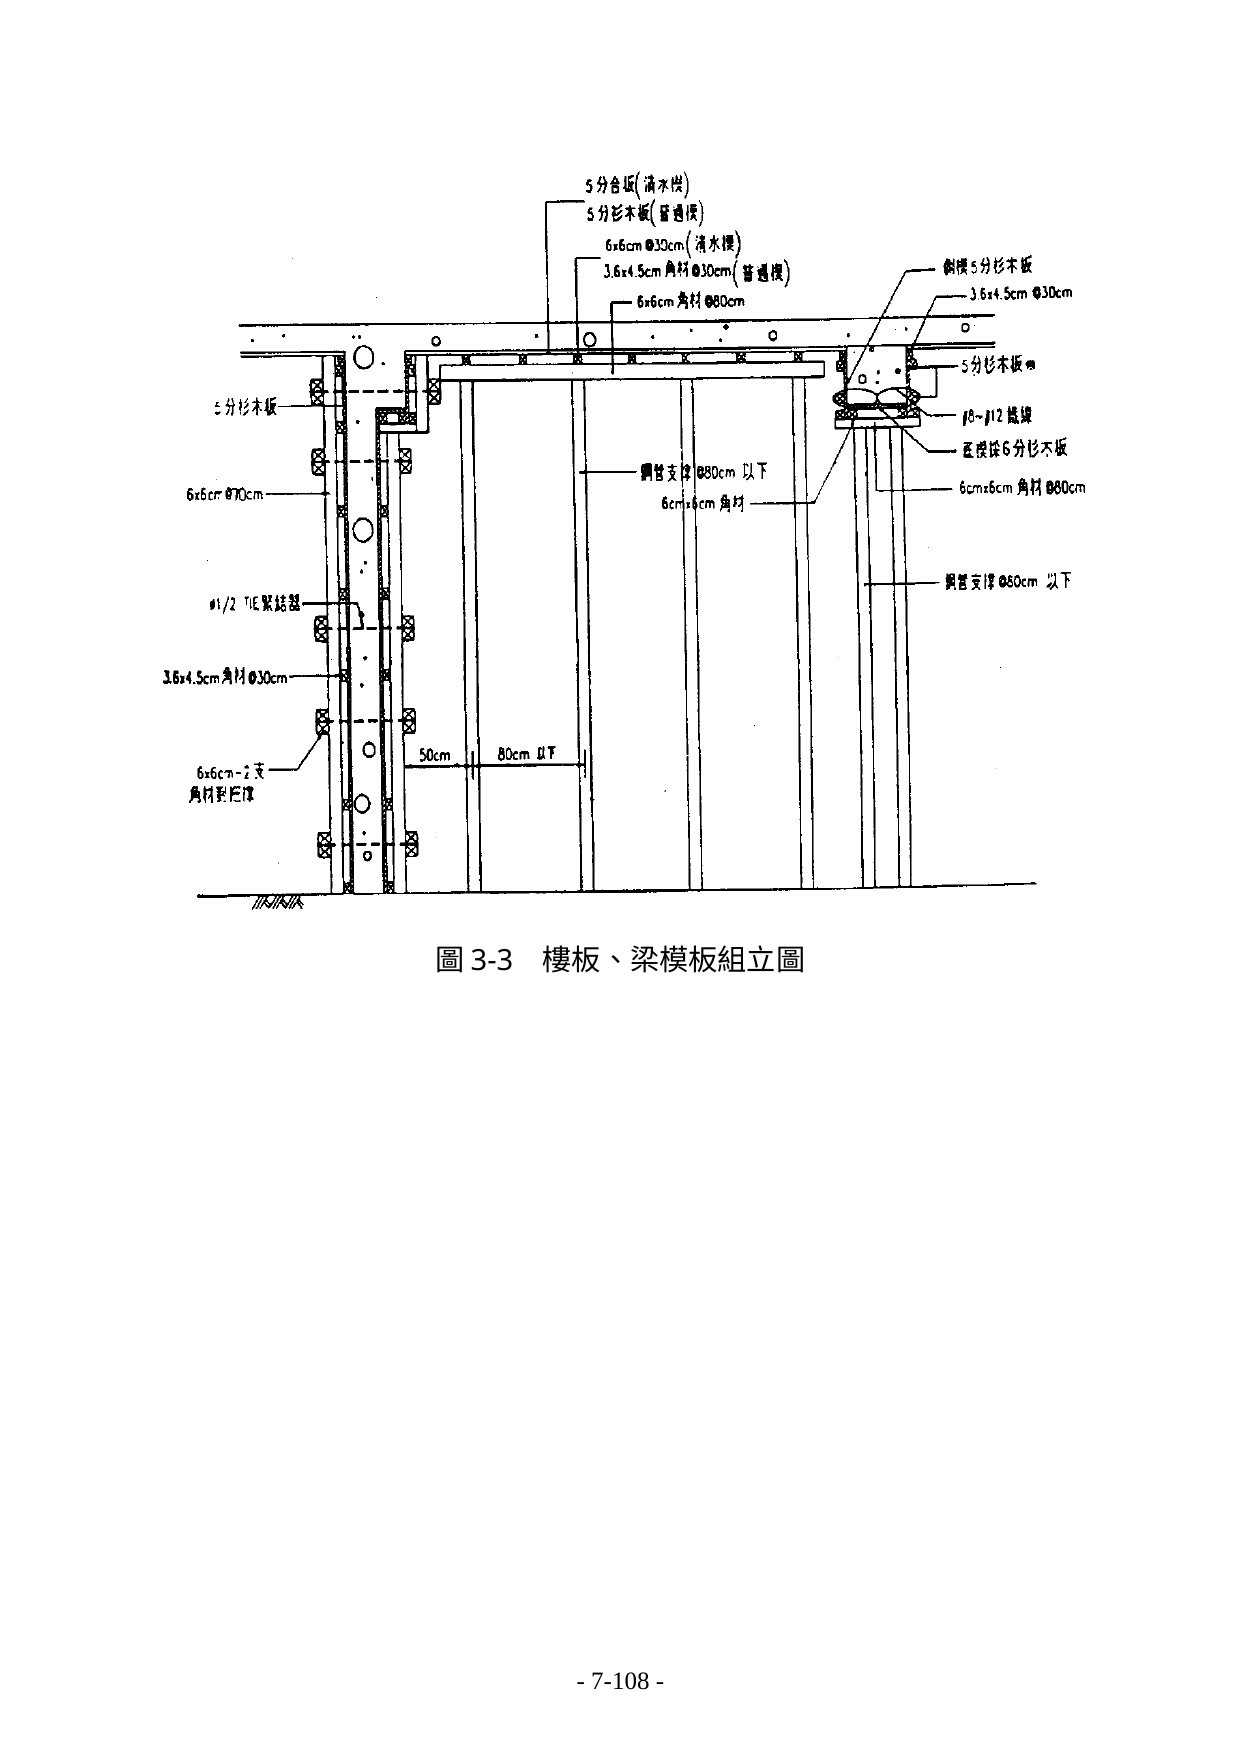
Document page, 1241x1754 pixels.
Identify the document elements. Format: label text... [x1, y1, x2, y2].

picture [148, 147, 1092, 917]
text 圖3-3 樓板、梁模板組立圖 [148, 936, 1092, 978]
